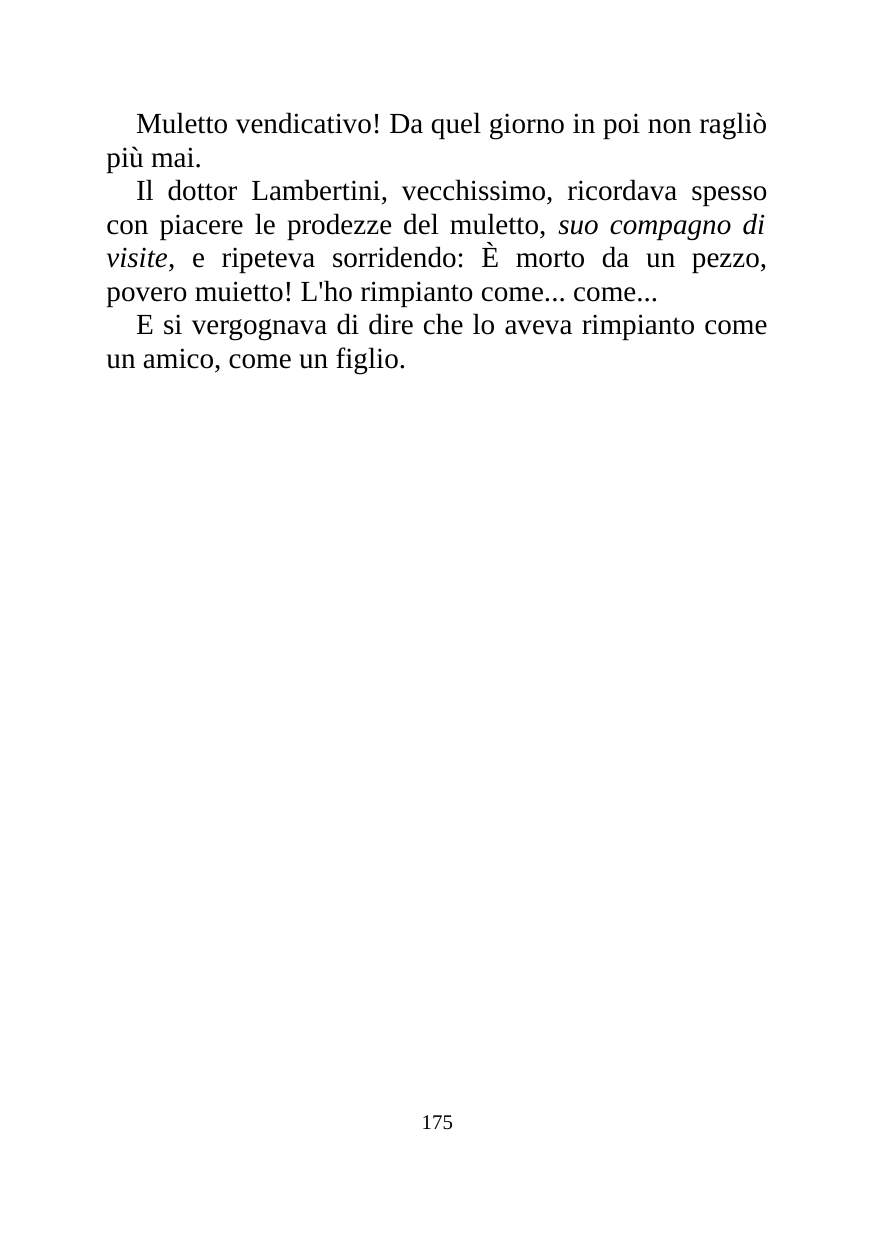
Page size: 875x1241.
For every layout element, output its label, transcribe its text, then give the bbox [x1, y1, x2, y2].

text Muletto vendicativo! Da quel giorno in poi non ragliò più mai. [106, 106, 768, 173]
text E si vergognava di dire che lo aveva rimpianto come un amico, come un figlio. [106, 307, 768, 374]
text Il dottor Lambertini, vecchissimo, ricordava spesso con piacere le prodezze del muletto, suo compagno di visite, e ripeteva sorridendo: È morto da un pezzo, povero muietto! L'ho rimpianto come... come... [106, 173, 768, 307]
